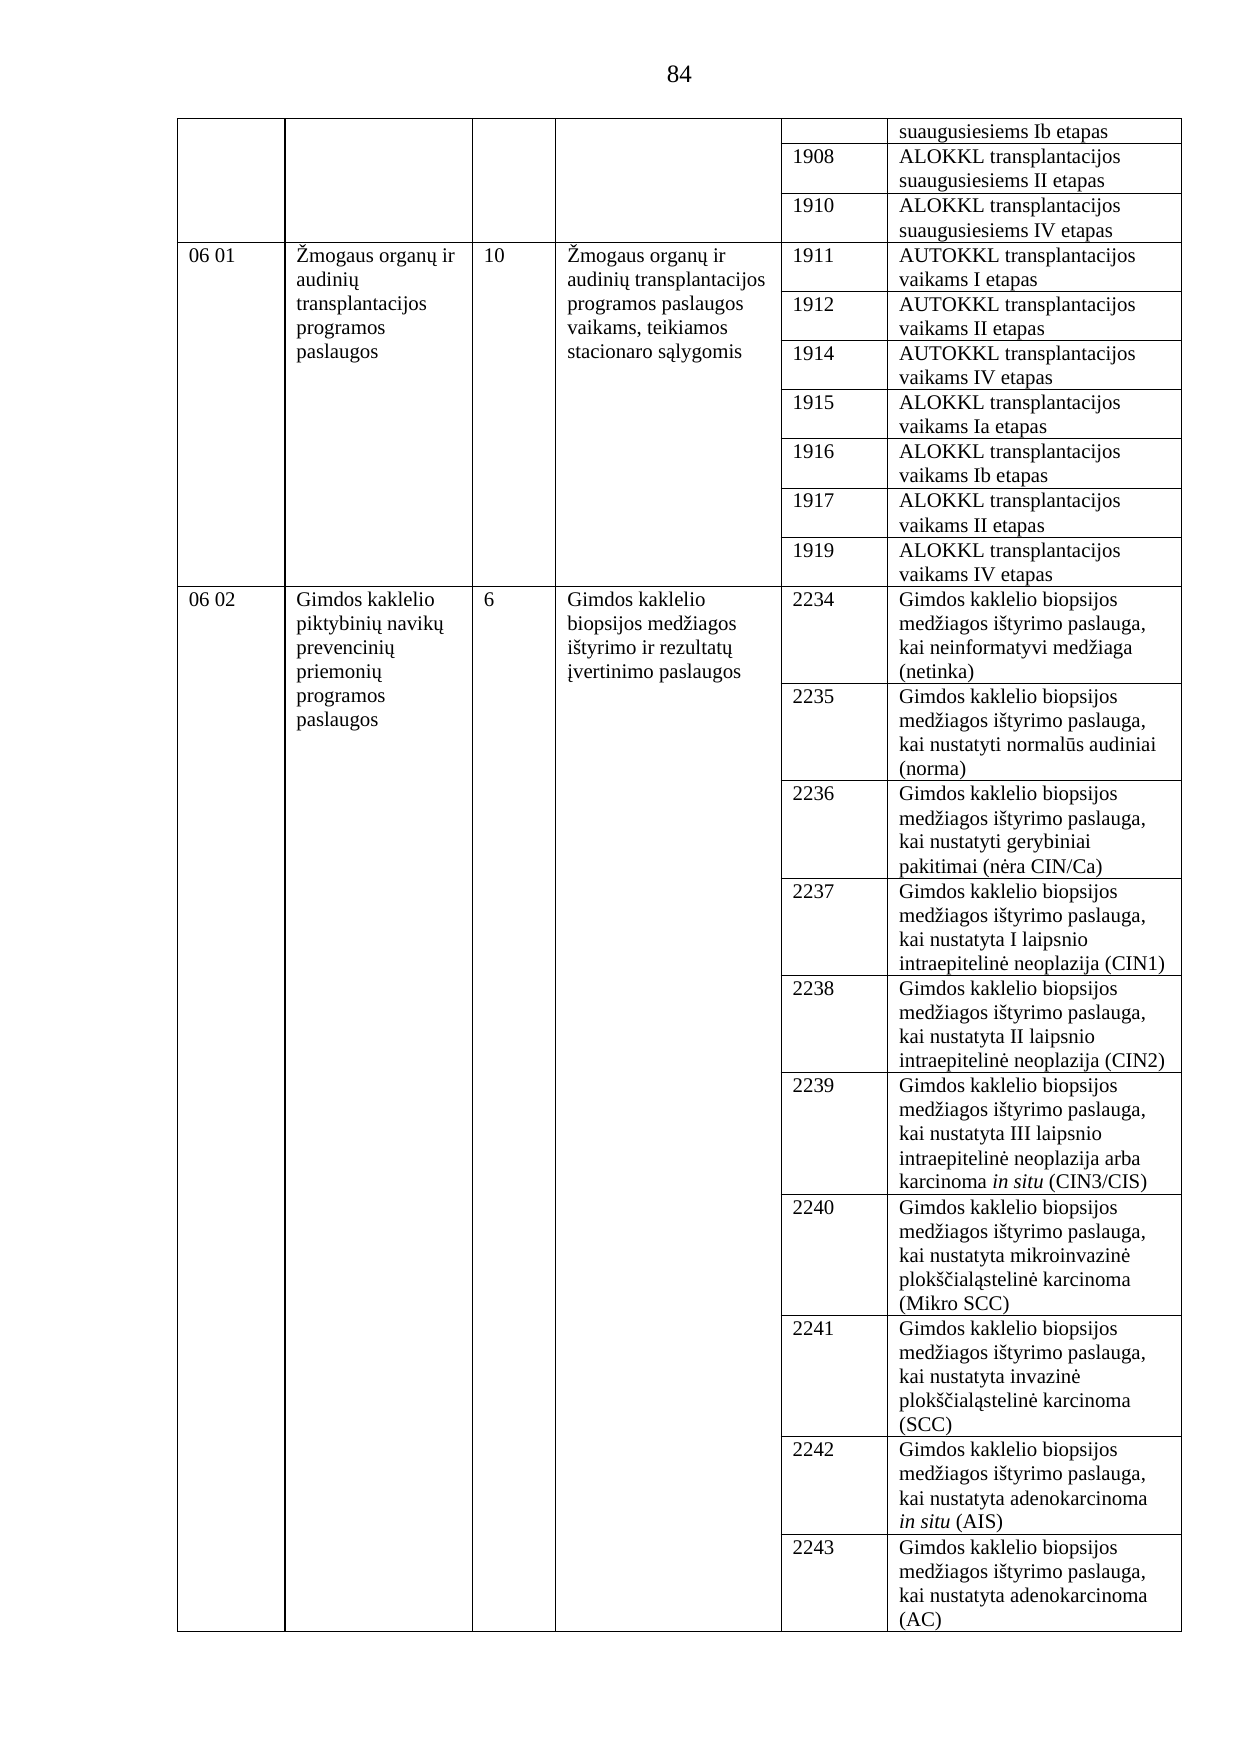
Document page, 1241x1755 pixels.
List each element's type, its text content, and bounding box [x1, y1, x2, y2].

table_cell Gimdos kaklelio biopsijos medžiagos ištyrimo paslauga, kai nustatyta adenokarcinoma (AC) [888, 1535, 1181, 1631]
table_cell 1912 [782, 292, 887, 340]
table_cell AUTOKKL transplantacijos vaikams IV etapas [888, 341, 1181, 389]
table_cell Gimdos kaklelio biopsijos medžiagos ištyrimo ir rezultatų įvertinimo paslaugos [556, 587, 781, 1631]
table_cell [473, 119, 555, 242]
table_cell ALOKKL transplantacijos vaikams Ia etapas [888, 390, 1181, 438]
table_cell Gimdos kaklelio biopsijos medžiagos ištyrimo paslauga, kai nustatyta II laipsnio intraepitelinė neoplazija (CIN2) [888, 976, 1181, 1072]
table_cell 2237 [782, 879, 887, 975]
table_cell [556, 119, 781, 242]
table_cell Žmogaus organų ir audinių transplantacijos programos paslaugos vaikams, teikiamos stacionaro sąlygomis [556, 243, 781, 586]
table_cell AUTOKKL transplantacijos vaikams II etapas [888, 292, 1181, 340]
table_cell Gimdos kaklelio biopsijos medžiagos ištyrimo paslauga, kai nustatyti gerybiniai pakitimai (nėra CIN/Ca) [888, 781, 1181, 878]
table_cell 2235 [782, 684, 887, 780]
table_cell ALOKKL transplantacijos vaikams Ib etapas [888, 439, 1181, 487]
table_cell [782, 119, 887, 143]
table_cell 10 [473, 243, 555, 586]
table_cell 6 [473, 587, 555, 1631]
table_cell ALOKKL transplantacijos vaikams II etapas [888, 489, 1181, 537]
table_cell 1910 [782, 194, 887, 242]
table_cell Gimdos kaklelio biopsijos medžiagos ištyrimo paslauga, kai neinformatyvi medžiaga (netinka) [888, 587, 1181, 683]
table_cell 2240 [782, 1195, 887, 1315]
table_cell ALOKKL transplantacijos vaikams IV etapas [888, 538, 1181, 586]
table_cell 1914 [782, 341, 887, 389]
table_cell 1911 [782, 243, 887, 291]
table_cell 2236 [782, 781, 887, 878]
table_cell 2242 [782, 1437, 887, 1533]
table_cell 06 02 [178, 587, 284, 1631]
table_cell 2243 [782, 1535, 887, 1631]
table_cell 2238 [782, 976, 887, 1072]
table_cell Gimdos kaklelio biopsijos medžiagos ištyrimo paslauga, kai nustatyta invazinė plokščialąstelinė karcinoma (SCC) [888, 1316, 1181, 1436]
table_cell 1916 [782, 439, 887, 487]
table_cell 2239 [782, 1073, 887, 1193]
table_cell Žmogaus organų ir audinių transplantacijos programos paslaugos [286, 243, 472, 586]
table_cell 1908 [782, 144, 887, 192]
table_cell 2241 [782, 1316, 887, 1436]
table_cell 06 01 [178, 243, 284, 586]
table_cell Gimdos kaklelio biopsijos medžiagos ištyrimo paslauga, kai nustatyta I laipsnio intraepitelinė neoplazija (CIN1) [888, 879, 1181, 975]
table_cell 1919 [782, 538, 887, 586]
table_cell Gimdos kaklelio biopsijos medžiagos ištyrimo paslauga, kai nustatyta adenokarcinoma in situ (AIS) [888, 1437, 1181, 1533]
table_cell suaugusiesiems Ib etapas [888, 119, 1181, 143]
table_cell Gimdos kaklelio biopsijos medžiagos ištyrimo paslauga, kai nustatyta III laipsnio intraepitelinė neoplazija arba karcinoma in situ (CIN3/CIS) [888, 1073, 1181, 1193]
table_cell Gimdos kaklelio biopsijos medžiagos ištyrimo paslauga, kai nustatyta mikroinvazinė plokščialąstelinė karcinoma (Mikro SCC) [888, 1195, 1181, 1315]
table_cell ALOKKL transplantacijos suaugusiesiems IV etapas [888, 194, 1181, 242]
table_cell Gimdos kaklelio biopsijos medžiagos ištyrimo paslauga, kai nustatyti normalūs audiniai (norma) [888, 684, 1181, 780]
table_cell 1917 [782, 489, 887, 537]
table_cell [178, 119, 284, 242]
table_cell ALOKKL transplantacijos suaugusiesiems II etapas [888, 144, 1181, 192]
table_cell 1915 [782, 390, 887, 438]
table_cell AUTOKKL transplantacijos vaikams I etapas [888, 243, 1181, 291]
table_cell 2234 [782, 587, 887, 683]
table_cell [286, 119, 472, 242]
table_cell Gimdos kaklelio piktybinių navikų prevencinių priemonių programos paslaugos [286, 587, 472, 1631]
